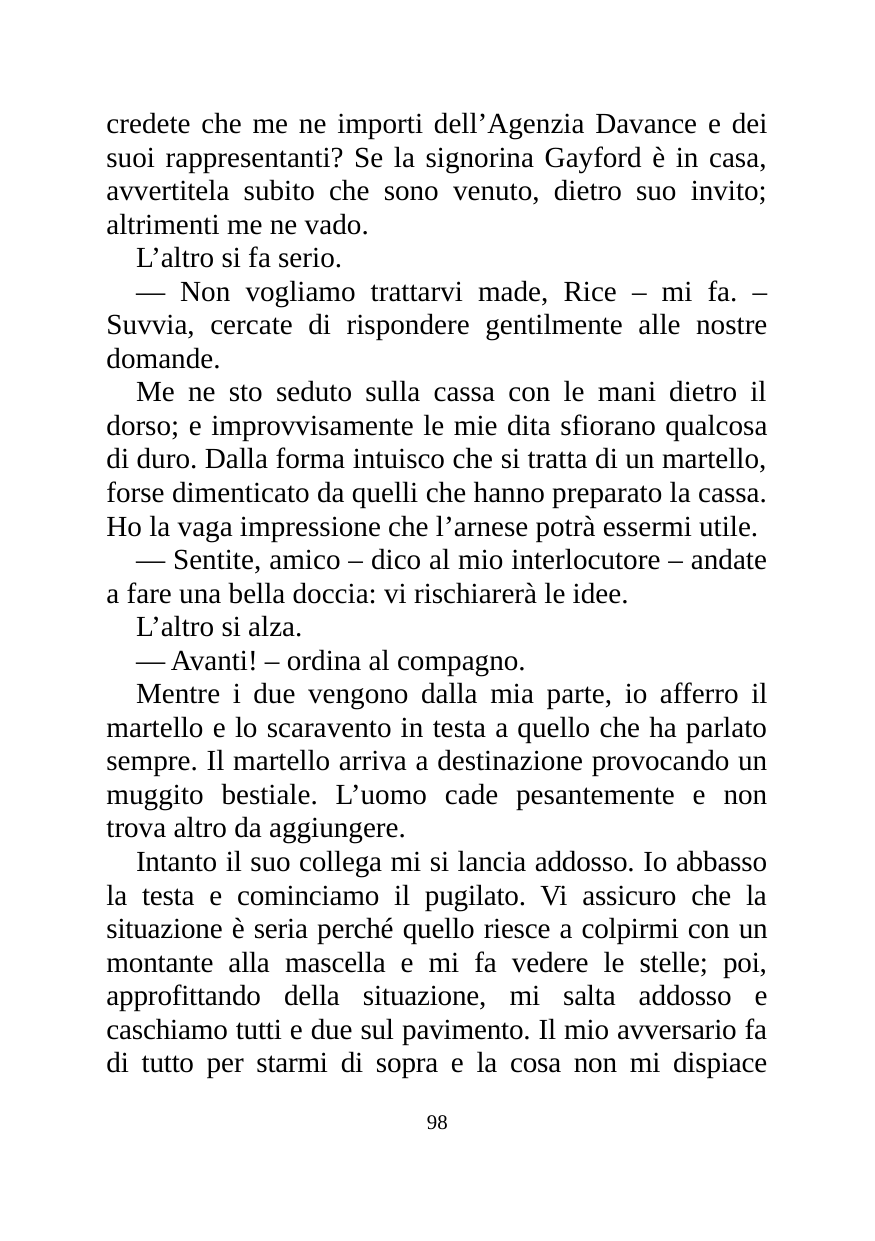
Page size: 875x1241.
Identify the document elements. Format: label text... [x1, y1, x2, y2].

text L’altro si fa serio. [106, 240, 768, 274]
text Intanto il suo collega mi si lancia addosso. Io abbasso la testa e cominciamo il pugilato. Vi assicuro che la situazione è seria perché quello riesce a colpirmi con un montante alla mascella e mi fa vedere le stelle; poi, approfittando della situazione, mi salta addosso e caschiamo tutti e due sul pavimento. Il mio avversario fa di tutto per starmi di sopra e la cosa non mi dispiace [106, 844, 768, 1079]
text L’altro si alza. [106, 609, 768, 643]
text credete che me ne importi dell’Agenzia Davance e dei suoi rappresentanti? Se la signorina Gayford è in casa, avvertitela subito che sono venuto, dietro suo invito; altrimenti me ne vado. [106, 106, 768, 240]
text — Non vogliamo trattarvi made, Rice – mi fa. – Suvvia, cercate di rispondere gentilmente alle nostre domande. [106, 274, 768, 374]
text — Sentite, amico – dico al mio interlocutore – andate a fare una bella doccia: vi rischiarerà le idee. [106, 542, 768, 609]
text Me ne sto seduto sulla cassa con le mani dietro il dorso; e improvvisamente le mie dita sfiorano qualcosa di duro. Dalla forma intuisco che si tratta di un martello, forse dimenticato da quelli che hanno preparato la cassa. Ho la vaga impressione che l’arnese potrà essermi utile. [106, 374, 768, 542]
text — Avanti! – ordina al compagno. [106, 643, 768, 676]
text Mentre i due vengono dalla mia parte, io afferro il martello e lo scaravento in testa a quello che ha parlato sempre. Il martello arriva a destinazione provocando un muggito bestiale. L’uomo cade pesantemente e non trova altro da aggiungere. [106, 676, 768, 844]
